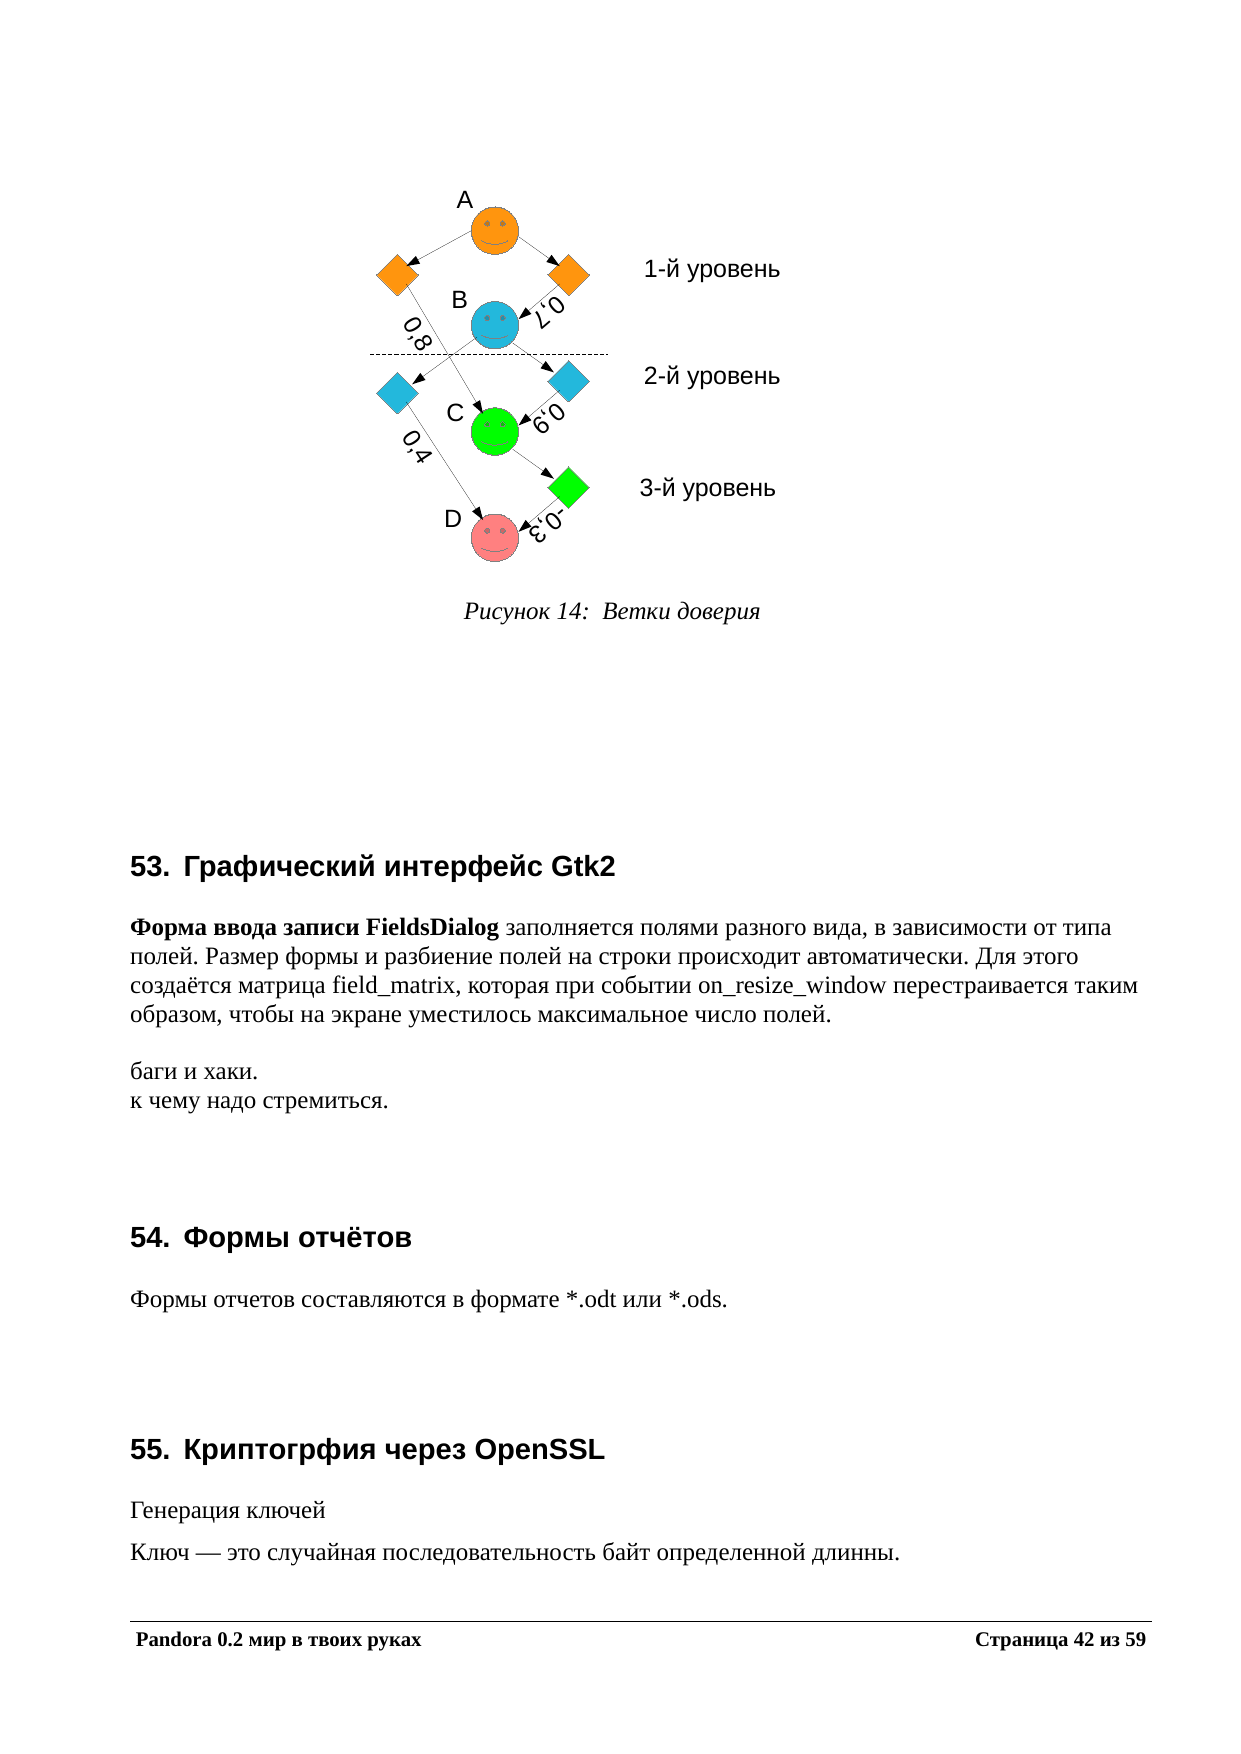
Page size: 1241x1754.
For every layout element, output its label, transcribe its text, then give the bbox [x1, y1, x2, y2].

text баги и хаки. [130, 1056, 1152, 1085]
subtitle Криптогрфия через OpenSSL [130, 1432, 1152, 1465]
text к чему надо стремиться. [130, 1085, 1152, 1114]
text Генерация ключей [130, 1496, 1152, 1524]
subtitle Графический интерфейс Gtk2 [130, 849, 1152, 882]
text Рисунок 14: Ветки доверия [127, 596, 1099, 625]
text Форма ввода записи FieldsDialog заполняется полями разного вида, в зависимости от типа полей. Размер формы и разбиение полей на строки происходит автоматически. Для этого создаётся матрица field_matrix, которая при событии on_resize_window перестраивается таким образом, чтобы на экране уместилось максимальное число полей. [130, 912, 1152, 1027]
subtitle Формы отчётов [130, 1220, 1152, 1254]
text Ключ — это случайная последовательность байт определенной длинны. [130, 1537, 1152, 1566]
text Формы отчетов составляются в формате *.odt или *.ods. [130, 1284, 1152, 1313]
